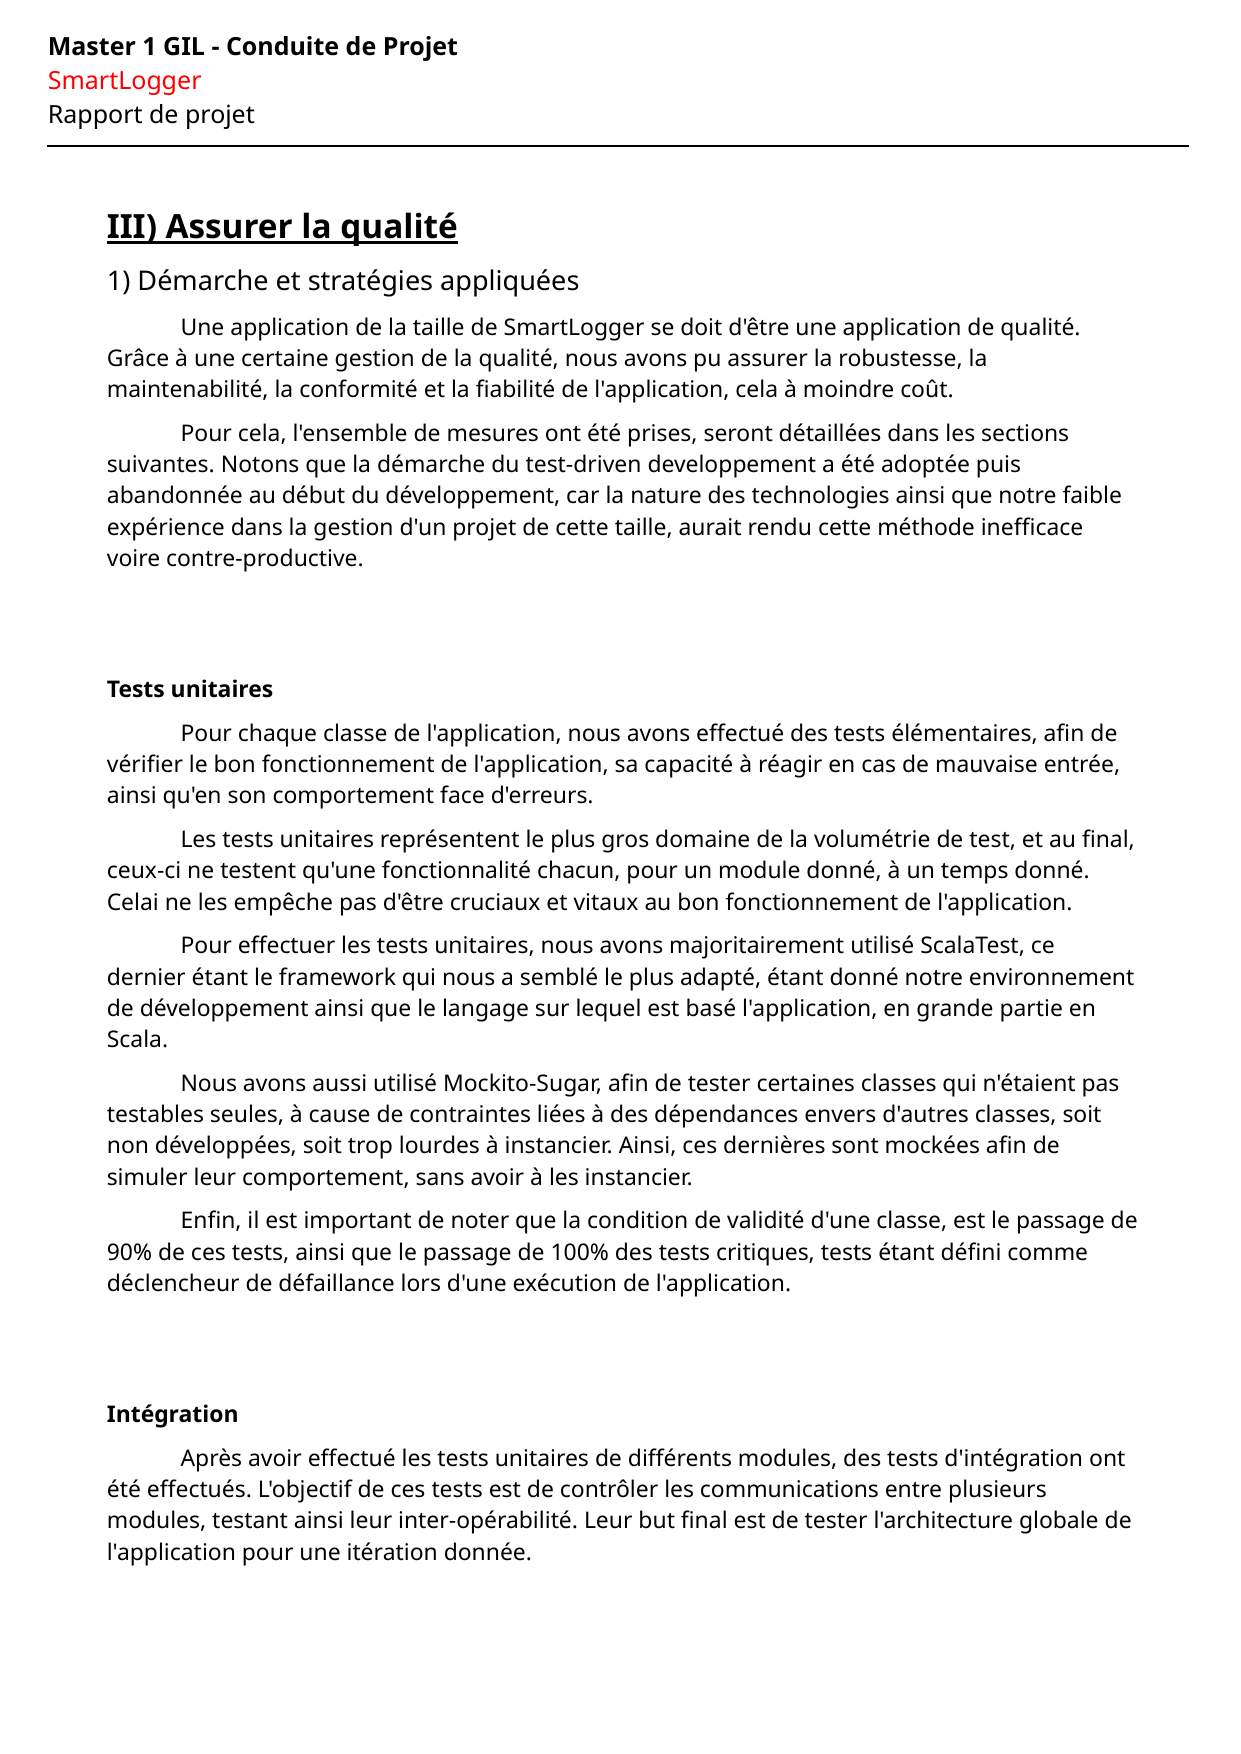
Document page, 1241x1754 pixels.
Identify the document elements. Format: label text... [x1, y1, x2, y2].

text III) Assurer la qualité [107, 203, 1140, 248]
text Une application de la taille de SmartLogger se doit d'être une application de qualité. Grâce à une certaine gestion de la qualité, nous avons pu assurer la robustesse, la maintenabilité, la conformité et la fiabilité de l'application, cela à moindre coût. [107, 310, 1140, 404]
text Nous avons aussi utilisé Mockito-Sugar, afin de tester certaines classes qui n'étaient pas testables seules, à cause de contraintes liées à des dépendances envers d'autres classes, soit non développées, soit trop lourdes à instancier. Ainsi, ces dernières sont mockées afin de simuler leur comportement, sans avoir à les instancier. [107, 1067, 1140, 1192]
text 1) Démarche et stratégies appliquées [107, 261, 1140, 298]
text Pour chaque classe de l'application, nous avons effectué des tests élémentaires, afin de vérifier le bon fonctionnement de l'application, sa capacité à réagir en cas de mauvaise entrée, ainsi qu'en son comportement face d'erreurs. [107, 717, 1140, 810]
text Pour effectuer les tests unitaires, nous avons majoritairement utilisé ScalaTest, ce dernier étant le framework qui nous a semblé le plus adapté, étant donné notre environnement de développement ainsi que le langage sur lequel est basé l'application, en grande partie en Scala. [107, 929, 1140, 1054]
text Intégration [107, 1398, 1140, 1429]
text Enfin, il est important de noter que la condition de validité d'une classe, est le passage de 90% de ces tests, ainsi que le passage de 100% des tests critiques, tests étant défini comme déclencheur de défaillance lors d'une exécution de l'application. [107, 1204, 1140, 1298]
text Les tests unitaires représentent le plus gros domaine de la volumétrie de test, et au final, ceux-ci ne testent qu'une fonctionnalité chacun, pour un module donné, à un temps donné. Celai ne les empêche pas d'être cruciaux et vitaux au bon fonctionnement de l'application. [107, 823, 1140, 917]
text Après avoir effectué les tests unitaires de différents modules, des tests d'intégration ont été effectués. L'objectif de ces tests est de contrôler les communications entre plusieurs modules, testant ainsi leur inter-opérabilité. Leur but final est de tester l'architecture globale de l'application pour une itération donnée. [107, 1442, 1140, 1567]
text Pour cela, l'ensemble de mesures ont été prises, seront détaillées dans les sections suivantes. Notons que la démarche du test-driven developpement a été adoptée puis abandonnée au début du développement, car la nature des technologies ainsi que notre faible expérience dans la gestion d'un projet de cette taille, aurait rendu cette méthode inefficace voire contre-productive. [107, 417, 1140, 573]
text Tests unitaires [107, 673, 1140, 704]
